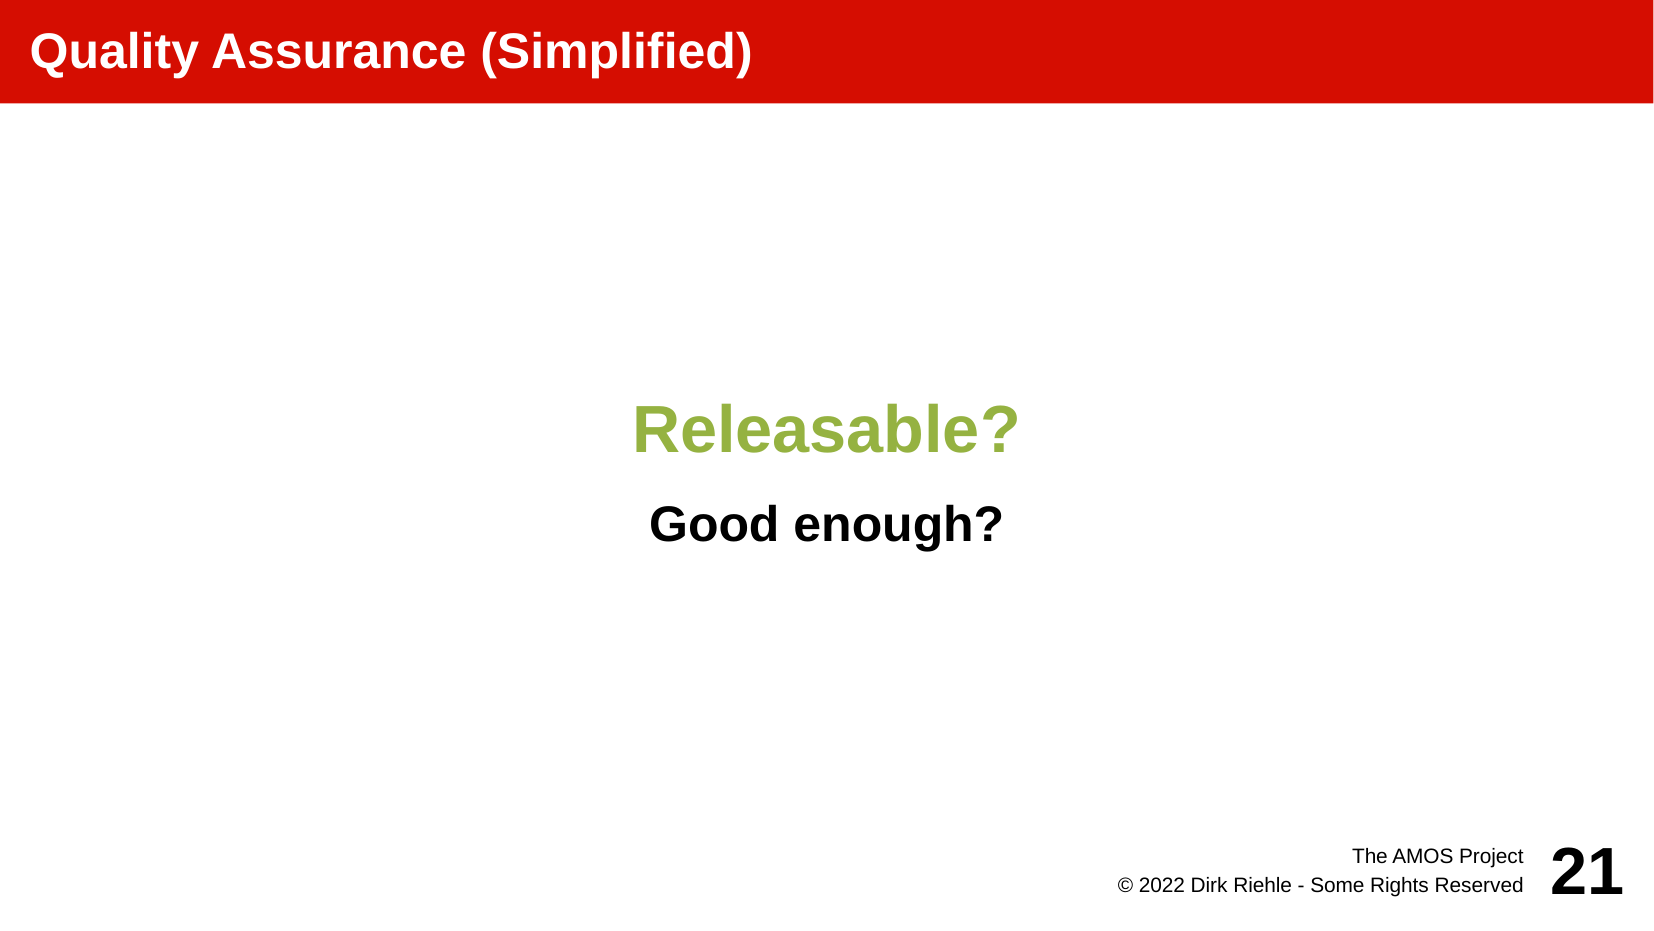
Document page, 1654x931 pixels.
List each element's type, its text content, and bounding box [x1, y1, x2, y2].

title Quality Assurance (Simplified) [0, 0, 1654, 104]
subtitle Releasable? Good enough? [29, 132, 1625, 813]
